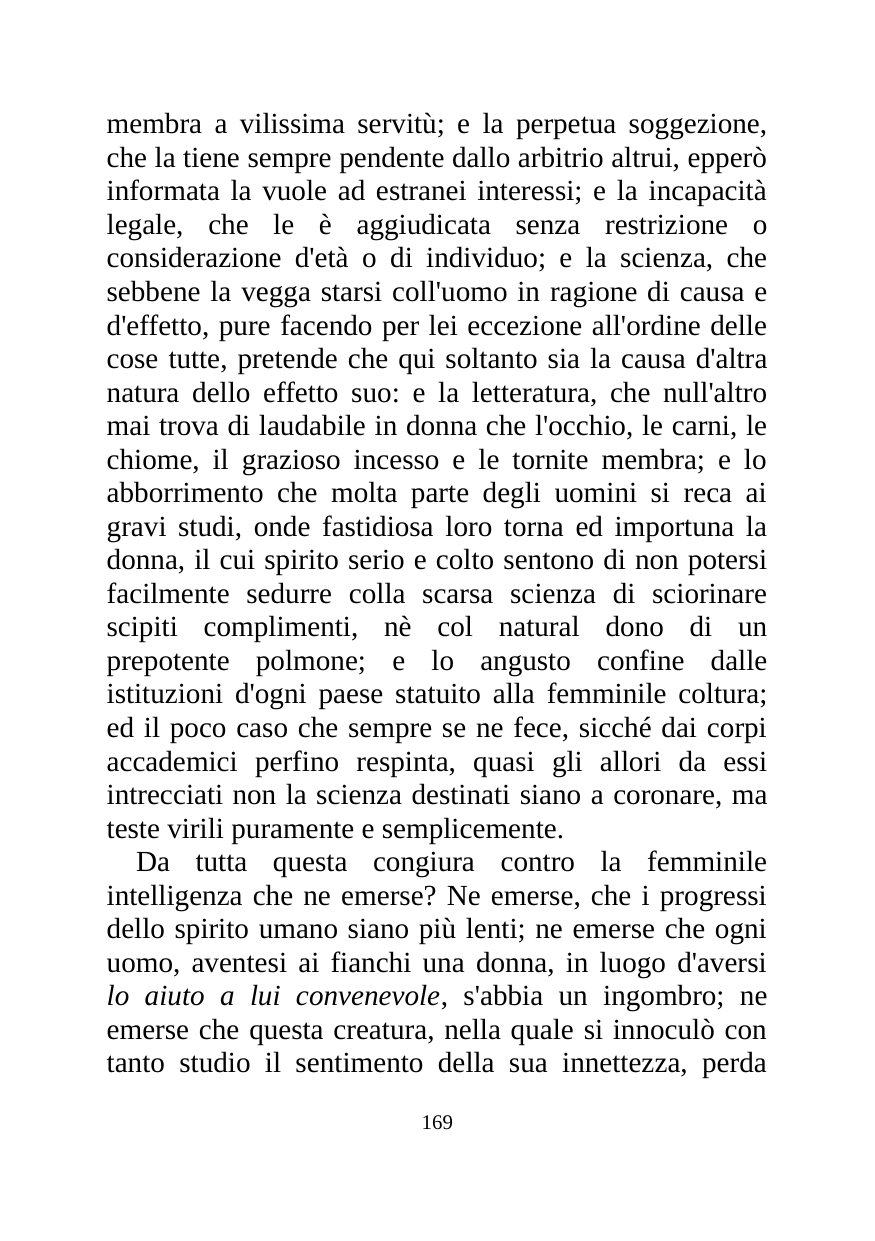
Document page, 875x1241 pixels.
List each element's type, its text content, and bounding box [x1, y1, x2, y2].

text Da tutta questa congiura contro la femminile intelligenza che ne emerse? Ne emerse, che i progressi dello spirito umano siano più lenti; ne emerse che ogni uomo, aventesi ai fianchi una donna, in luogo d'aversi lo aiuto a lui convenevole, s'abbia un ingombro; ne emerse che questa creatura, nella quale si innoculò con tanto studio il sentimento della sua innettezza, perda [106, 844, 768, 1079]
text membra a vilissima servitù; e la perpetua soggezione, che la tiene sempre pendente dallo arbitrio altrui, epperò informata la vuole ad estranei interessi; e la incapacità legale, che le è aggiudicata senza restrizione o considerazione d'età o di individuo; e la scienza, che sebbene la vegga starsi coll'uomo in ragione di causa e d'effetto, pure facendo per lei eccezione all'ordine delle cose tutte, pretende che qui soltanto sia la causa d'altra natura dello effetto suo: e la letteratura, che null'altro mai trova di laudabile in donna che l'occhio, le carni, le chiome, il grazioso incesso e le tornite membra; e lo abborrimento che molta parte degli uomini si reca ai gravi studi, onde fastidiosa loro torna ed importuna la donna, il cui spirito serio e colto sentono di non potersi facilmente sedurre colla scarsa scienza di sciorinare scipiti complimenti, nè col natural dono di un prepotente polmone; e lo angusto confine dalle istituzioni d'ogni paese statuito alla femminile coltura; ed il poco caso che sempre se ne fece, sicché dai corpi accademici perfino respinta, quasi gli allori da essi intrecciati non la scienza destinati siano a coronare, ma teste virili puramente e semplicemente. [106, 106, 768, 844]
